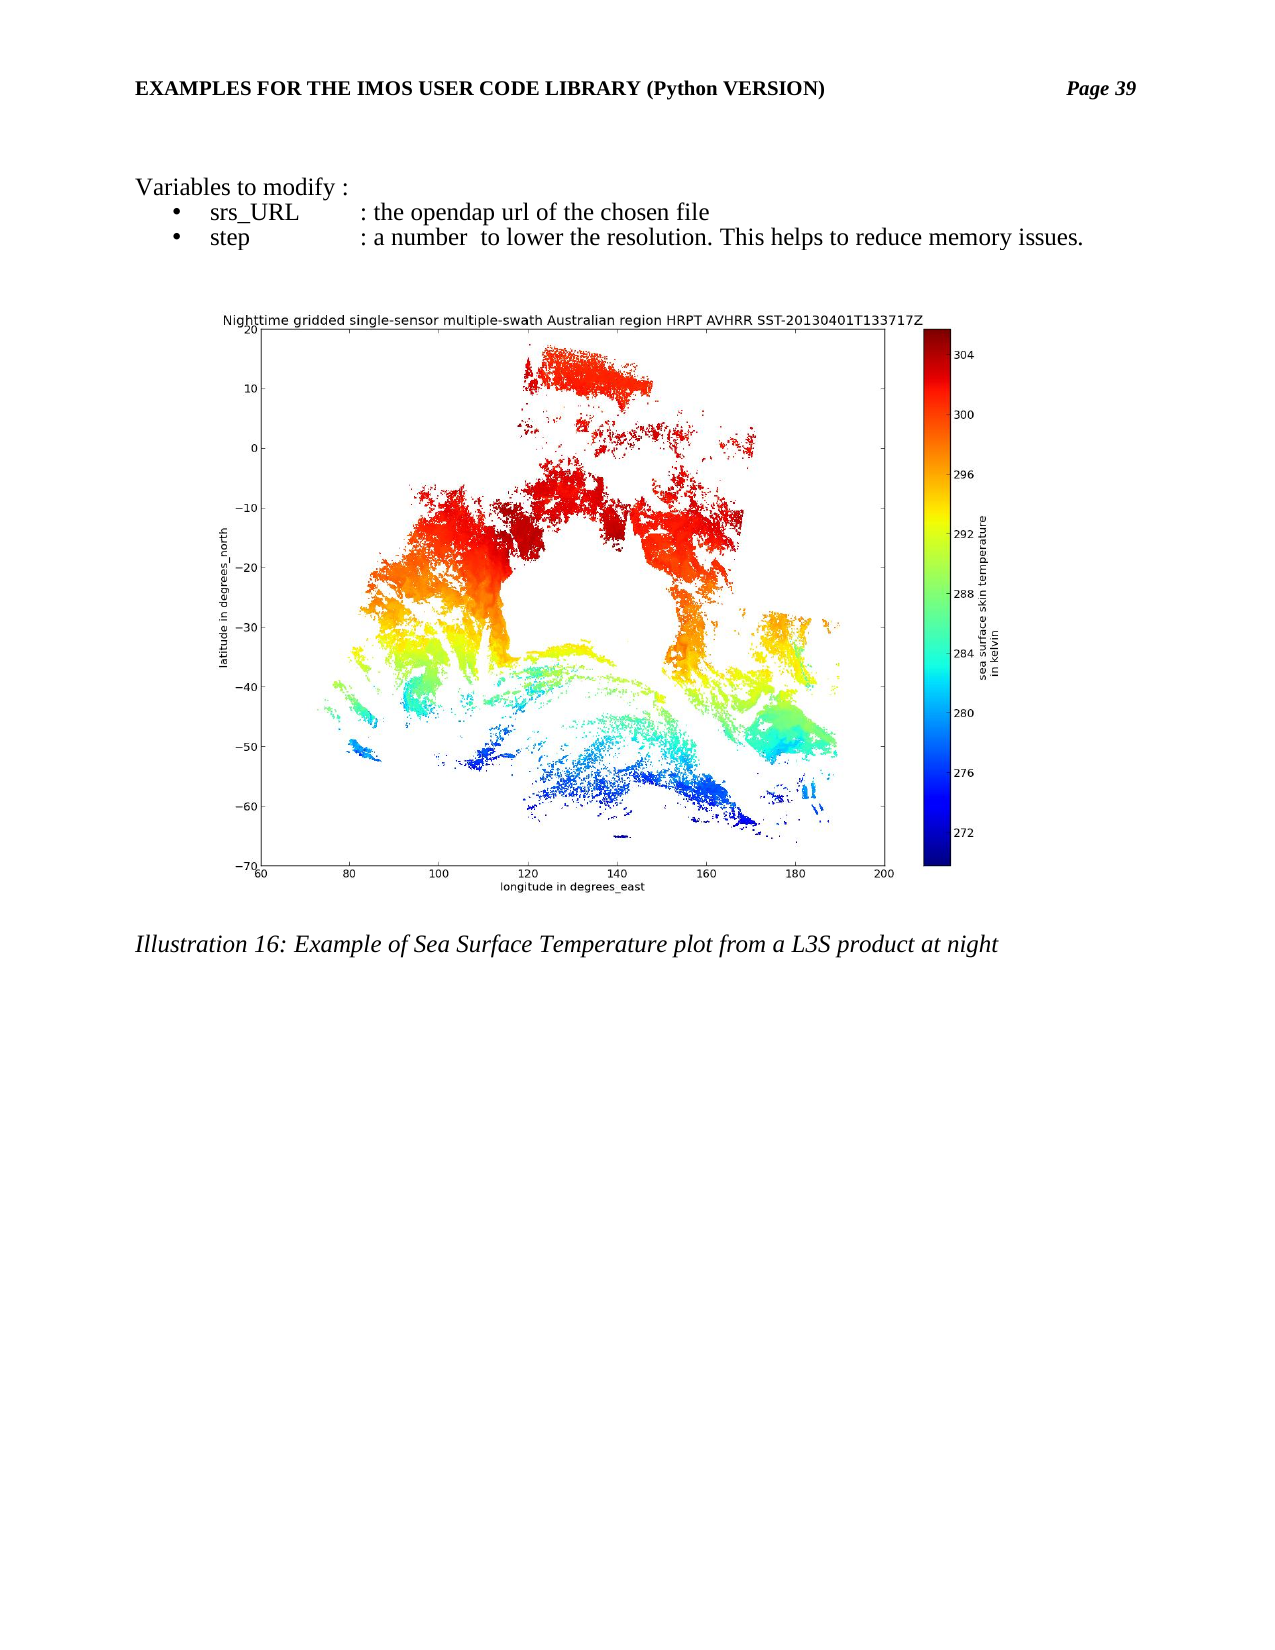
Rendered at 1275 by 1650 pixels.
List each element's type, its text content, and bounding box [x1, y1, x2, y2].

list srs_URL : the opendap url of the chosen file [172, 200, 1140, 225]
picture [135, 262, 1141, 933]
text Variables to modify : [135, 175, 1140, 200]
text Illustration 16: Example of Sea Surface Temperature plot from a L3S product at night [135, 933, 1140, 958]
list step : a number to lower the resolution. This helps to reduce memory issues. [172, 225, 1140, 250]
